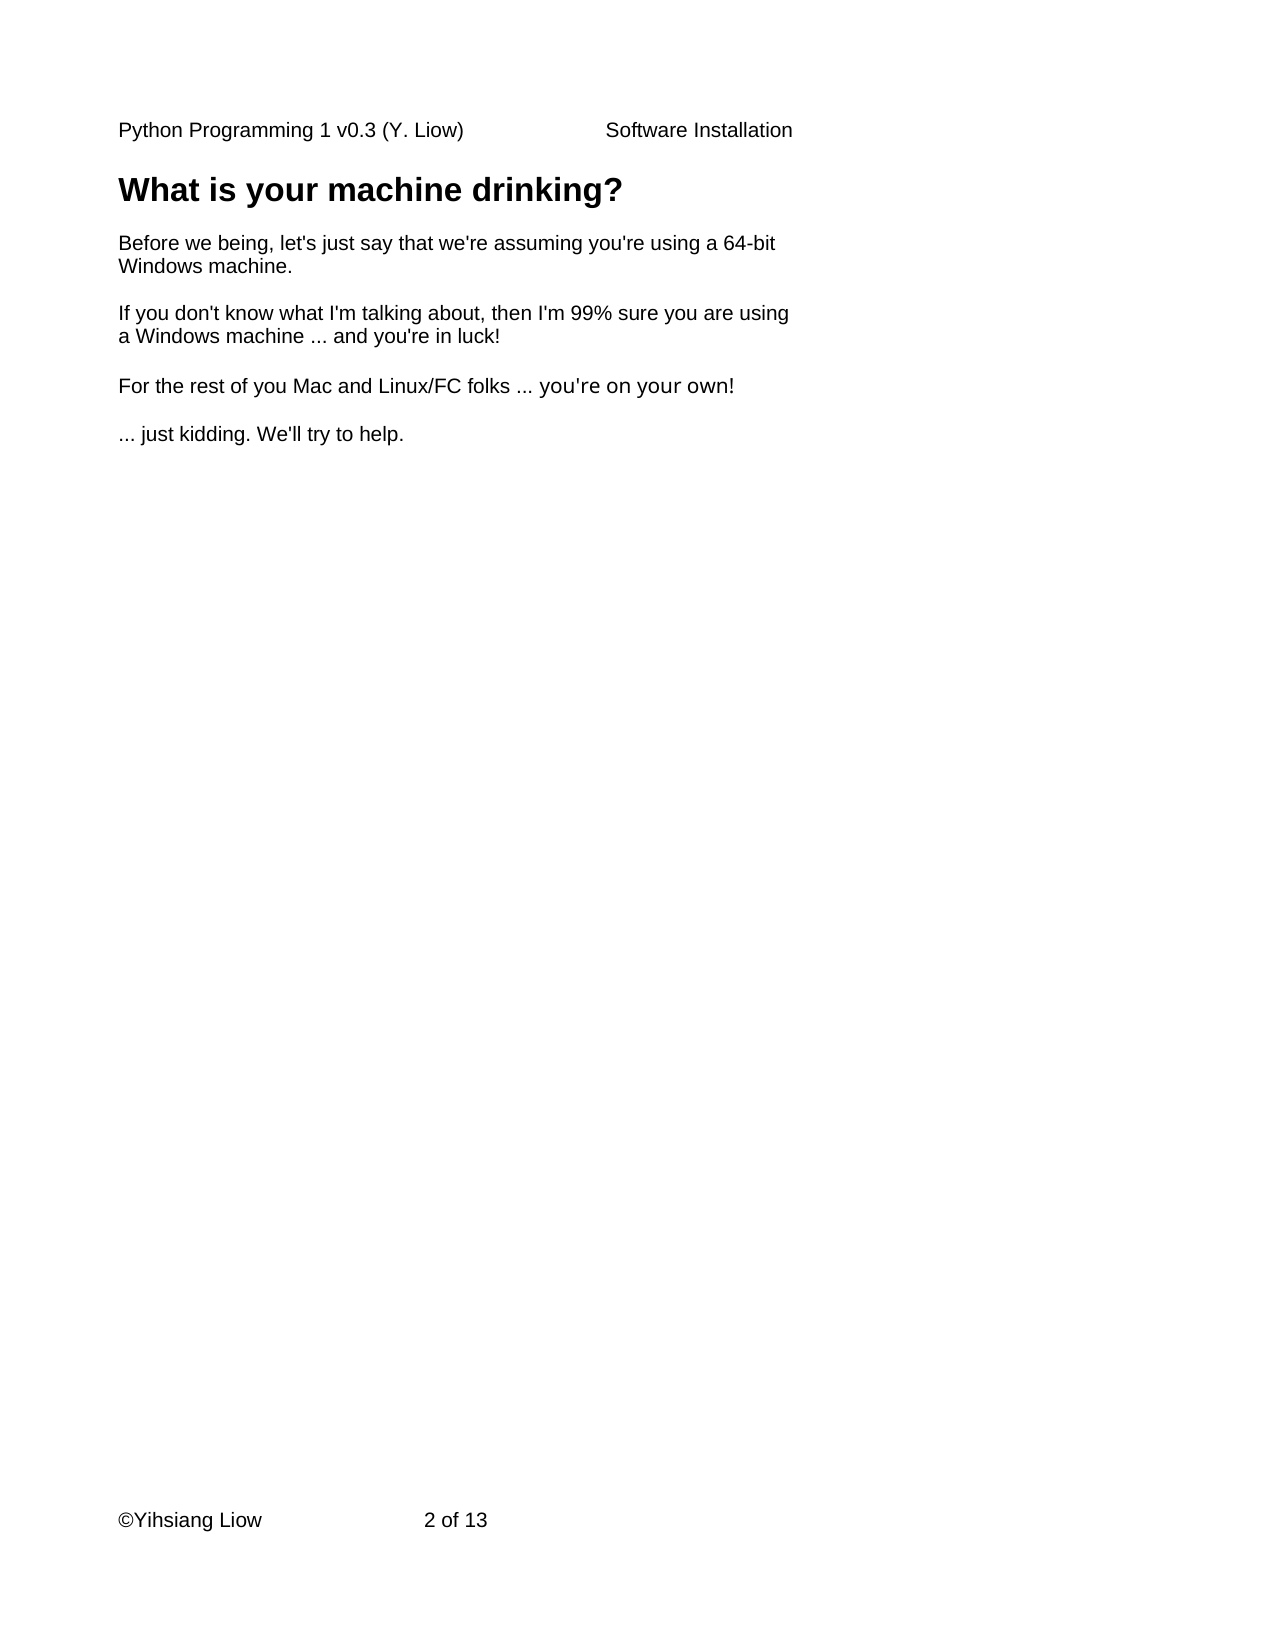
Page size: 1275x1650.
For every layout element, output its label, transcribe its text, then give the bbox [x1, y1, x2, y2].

text Before we being, let's just say that we're assuming you're using a 64-bit Windows machine. [118, 231, 793, 278]
text If you don't know what I'm talking about, then I'm 99% sure you are using a Windows machine ... and you're in luck! [118, 301, 793, 347]
text ... just kidding. We'll try to help. [118, 422, 793, 446]
text What is your machine drinking? [118, 171, 793, 208]
text For the rest of you Mac and Linux/FC folks ... you're on your own! [118, 371, 793, 399]
